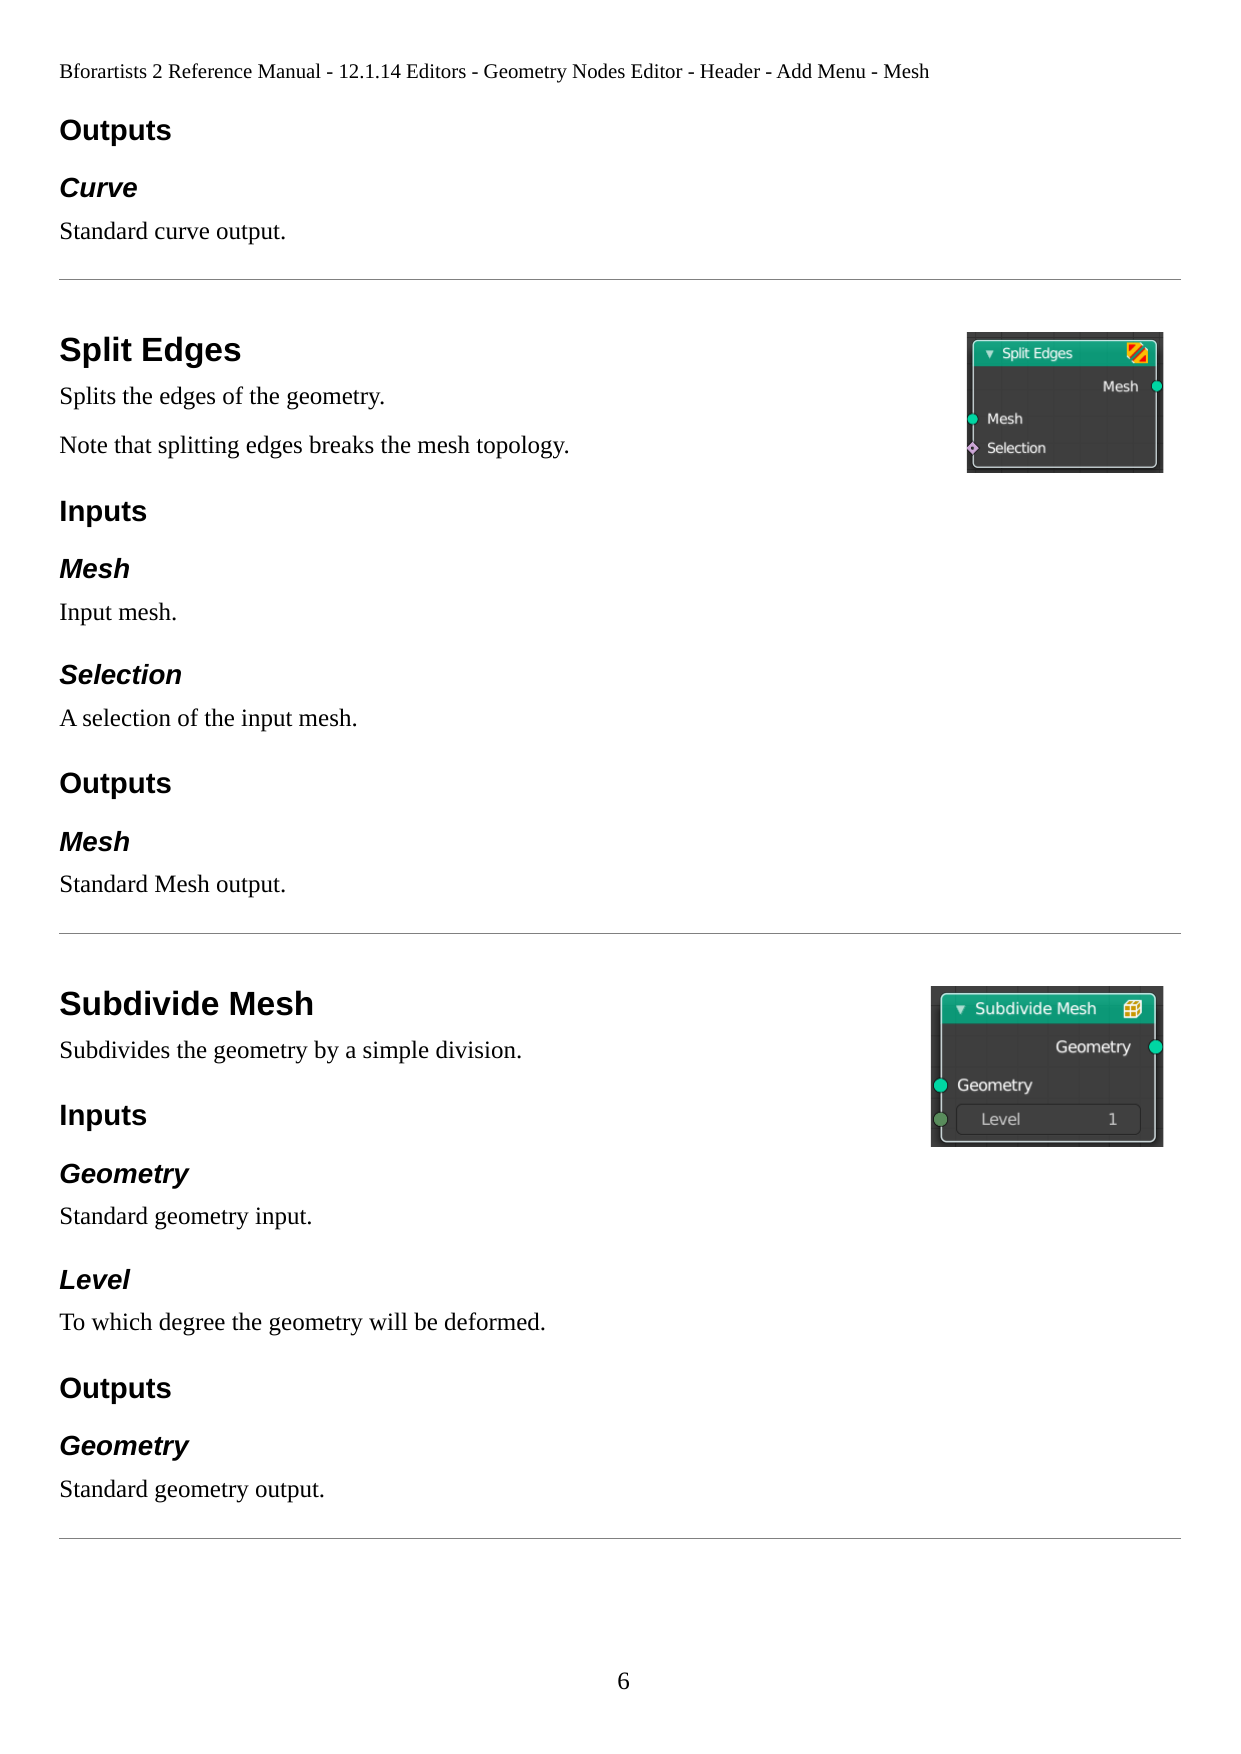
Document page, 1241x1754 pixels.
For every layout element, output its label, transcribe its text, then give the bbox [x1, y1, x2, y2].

text Note that splitting edges breaks the mesh topology. [59, 430, 966, 459]
subtitle Mesh [59, 825, 1181, 857]
subtitle Geometry [59, 1430, 1181, 1462]
subtitle Outputs [59, 1371, 1181, 1405]
picture [966, 332, 1164, 473]
text Standard geometry input. [59, 1201, 1181, 1230]
subtitle Geometry [59, 1157, 1181, 1189]
subtitle [1164, 1098, 1181, 1132]
subtitle Inputs [59, 1098, 930, 1132]
subtitle Selection [59, 658, 1181, 690]
text Splits the edges of the geometry. [59, 381, 966, 410]
subtitle Outputs [59, 766, 1181, 800]
subtitle Curve [59, 171, 1181, 203]
subtitle Mesh [59, 552, 1181, 584]
text Standard geometry output. [59, 1474, 1181, 1503]
subtitle Subdivide Mesh [59, 983, 1181, 1022]
text To which degree the geometry will be deformed. [59, 1307, 1181, 1336]
text A selection of the input mesh. [59, 703, 1181, 731]
text Subdivides the geometry by a simple division. [59, 1035, 930, 1063]
subtitle Outputs [59, 113, 1181, 146]
text Input mesh. [59, 597, 1181, 626]
text Standard curve output. [59, 216, 1181, 244]
picture [930, 986, 1164, 1147]
subtitle Level [59, 1263, 1181, 1295]
subtitle Split Edges [59, 330, 1181, 368]
text Standard Mesh output. [59, 869, 1181, 898]
subtitle Inputs [59, 494, 1181, 527]
